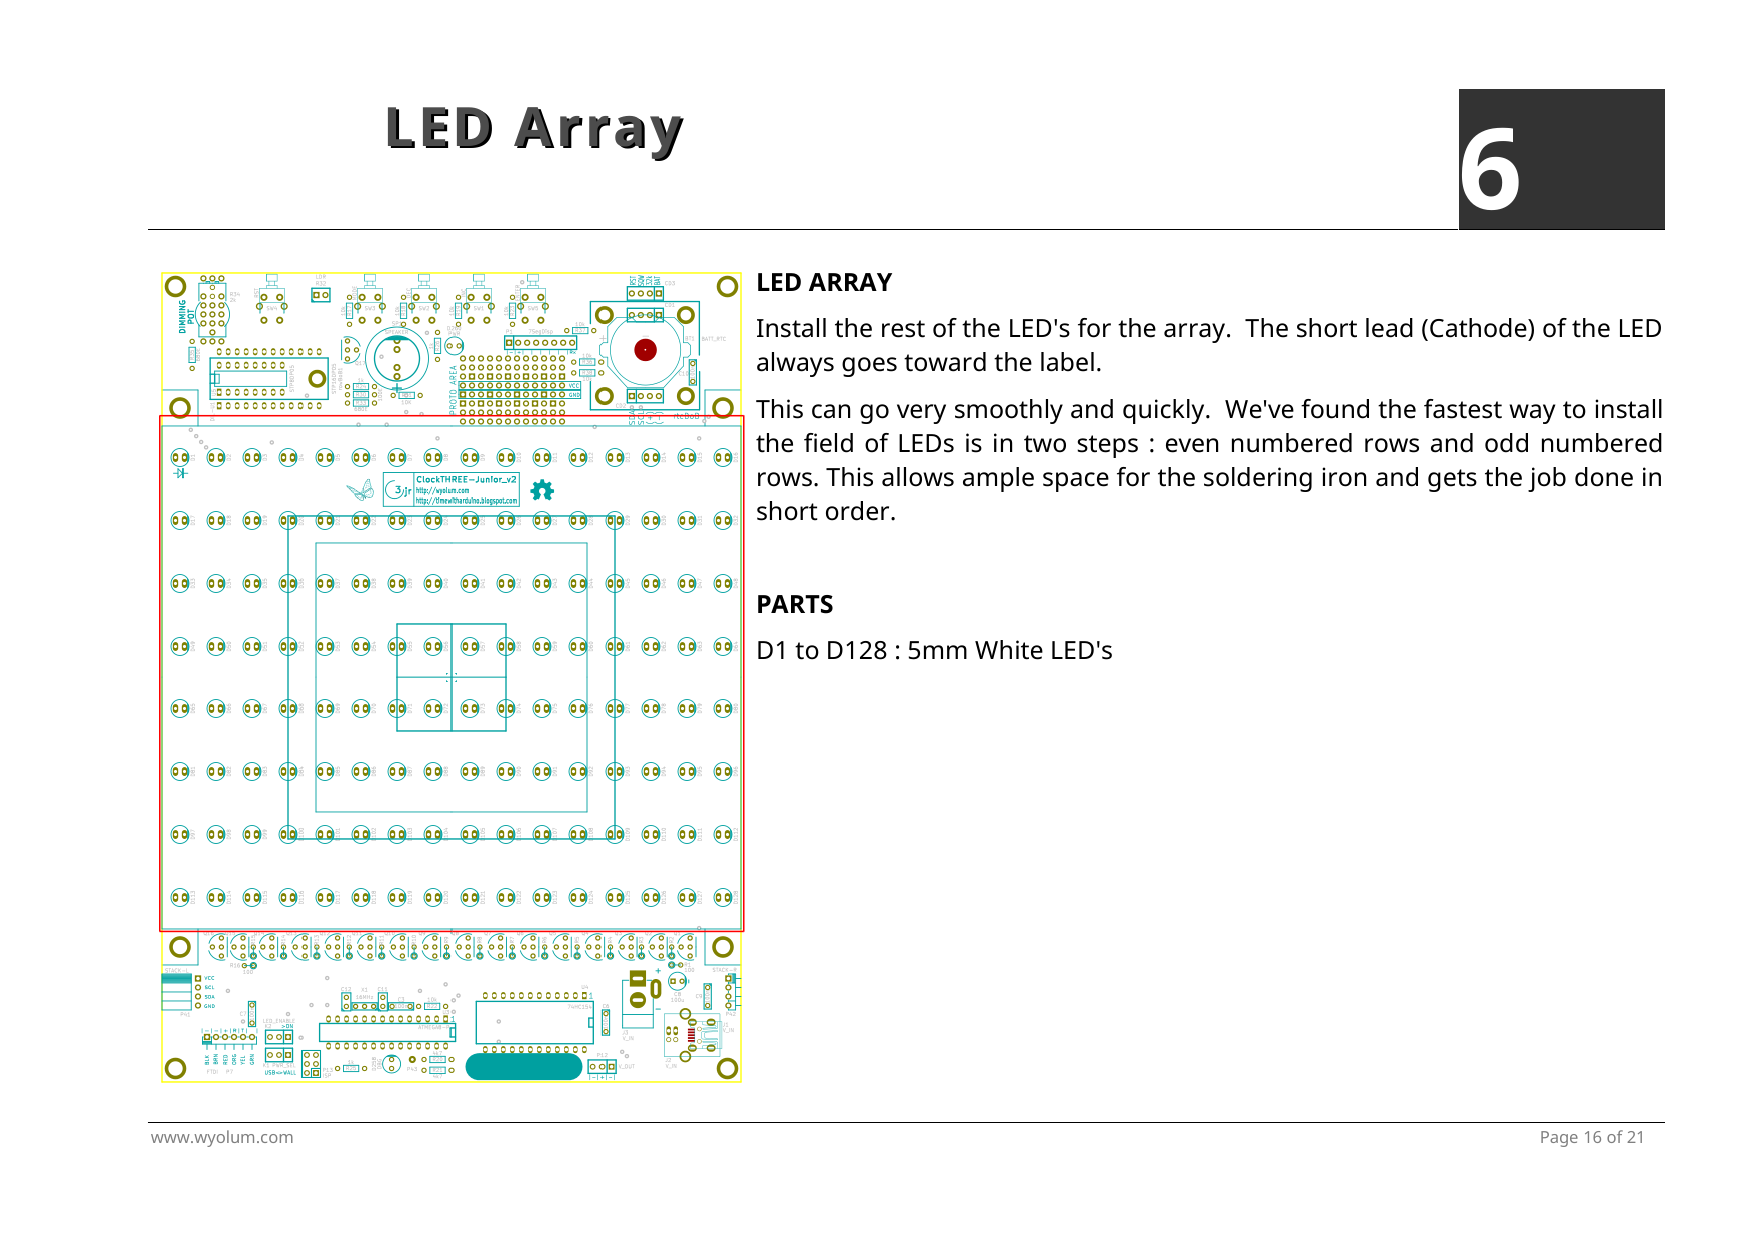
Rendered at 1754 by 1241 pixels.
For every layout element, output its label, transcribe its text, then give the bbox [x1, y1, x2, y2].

table_header [148, 89, 354, 183]
table_header LED Array [354, 89, 1458, 183]
table_header [751, 265, 756, 1090]
table_cell [148, 183, 354, 229]
table_cell [354, 183, 1458, 229]
picture [153, 265, 751, 1090]
table_header 6 [1459, 89, 1665, 229]
table_header [148, 265, 153, 1090]
table_header LED ARRAY Install the rest of the LED's for the array. The short lead (Cathode) of the LED always goes toward the label. This can go very smoothly and quickly. We've found the fastest way to install the field of LEDs is in two steps : even numbered rows and odd numbered rows. This allows ample space for the soldering iron and gets the job done in short order. PARTS D1 to D128 : 5mm White LED's [756, 265, 1665, 1090]
